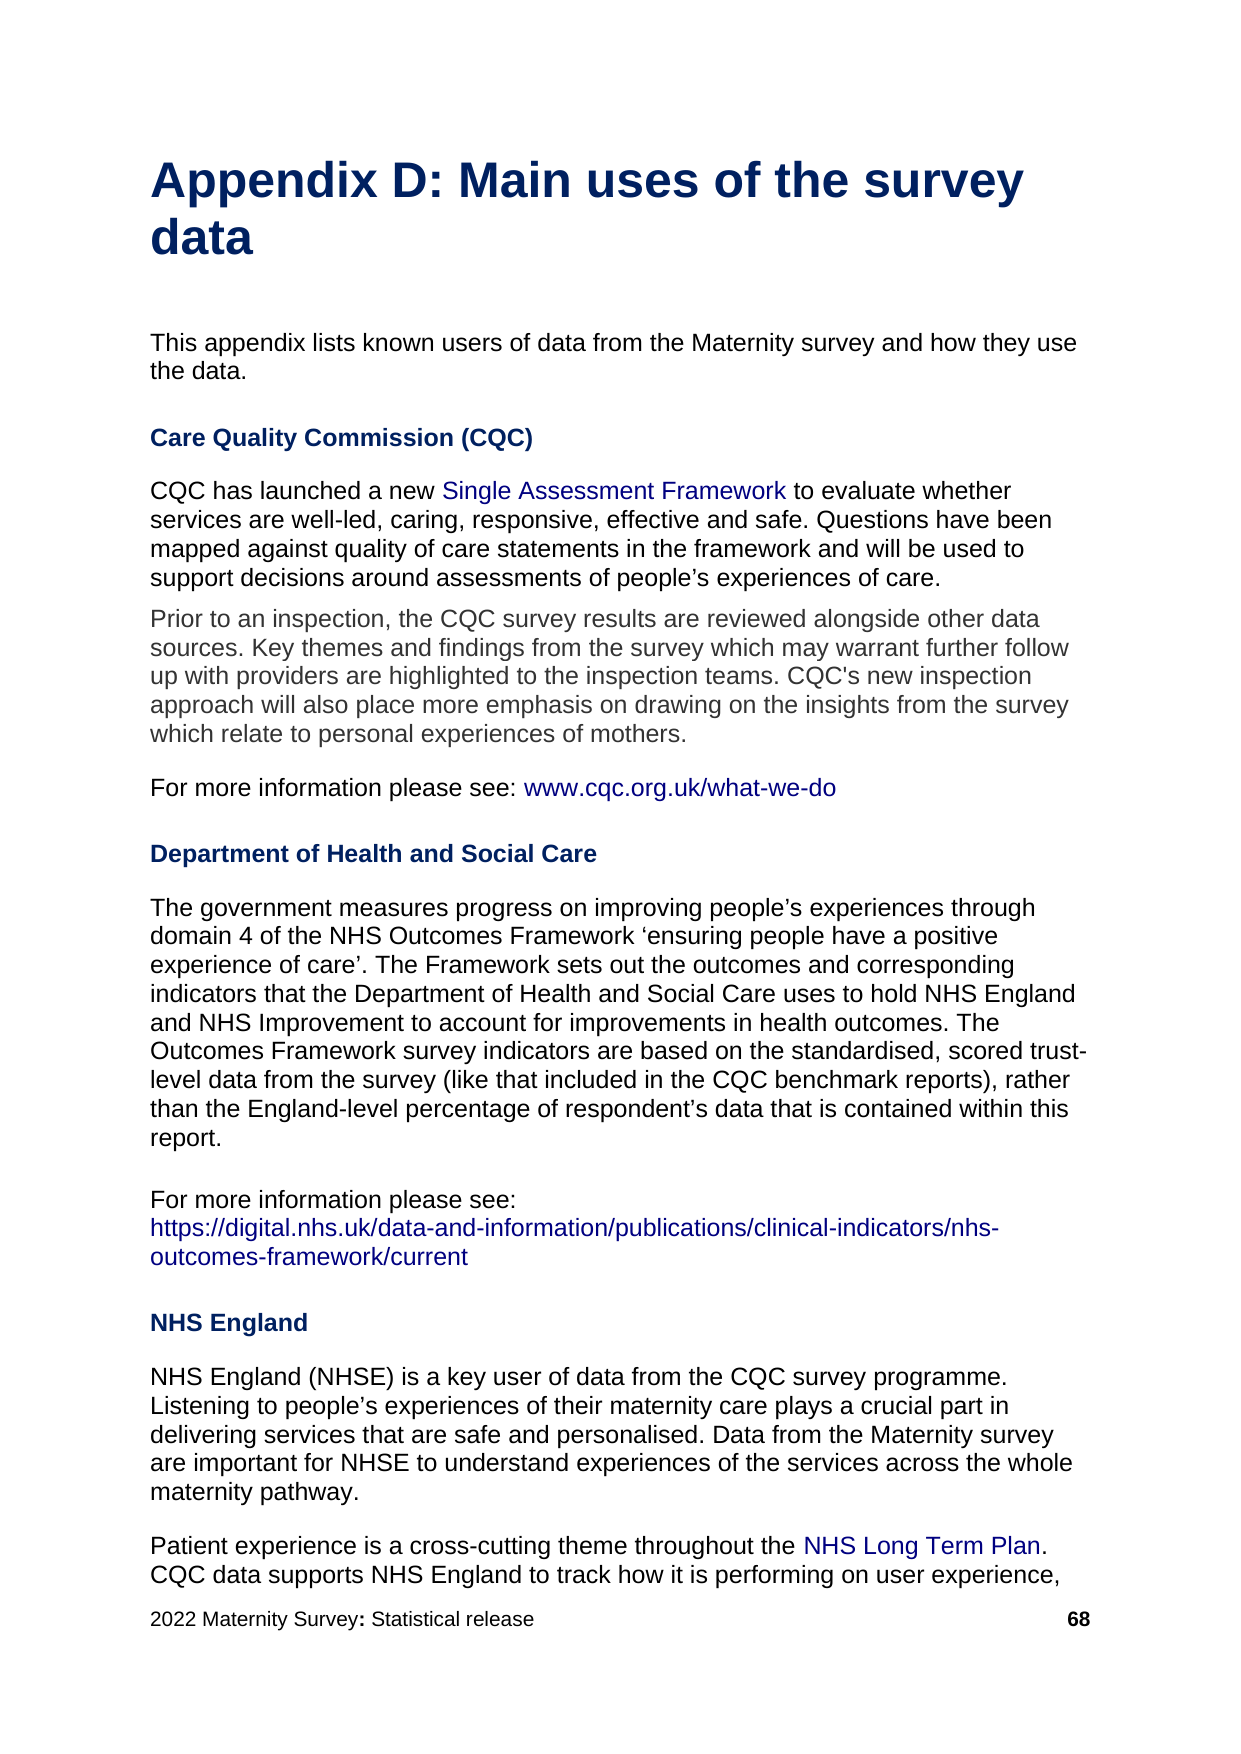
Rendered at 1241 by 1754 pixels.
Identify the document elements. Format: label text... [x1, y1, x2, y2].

subtitle Department of Health and Social Care [150, 839, 1090, 867]
text NHS England (NHSE) is a key user of data from the CQC survey programme. Listening to people’s experiences of their maternity care plays a crucial part in delivering services that are safe and personalised. Data from the Maternity survey are important for NHSE to understand experiences of the services across the whole maternity pathway. [150, 1362, 1090, 1506]
text The government measures progress on improving people’s experiences through domain 4 of the NHS Outcomes Framework ‘ensuring people have a positive experience of care’. The Framework sets out the outcomes and corresponding indicators that the Department of Health and Social Care uses to hold NHS England and NHS Improvement to account for improvements in health outcomes. The Outcomes Framework survey indicators are based on the standardised, scored trust-level data from the survey (like that included in the CQC benchmark reports), rather than the England-level percentage of respondent’s data that is contained within this report. [150, 892, 1090, 1151]
text Patient experience is a cross-cutting theme throughout the NHS Long Term Plan. CQC data supports NHS England to track how it is performing on user experience, [150, 1531, 1090, 1588]
text Prior to an inspection, the CQC survey results are reviewed alongside other data sources. Key themes and findings from the survey which may warrant further follow up with providers are highlighted to the inspection teams. CQC's new inspection approach will also place more emphasis on drawing on the insights from the survey which relate to personal experiences of mothers. [150, 604, 1090, 747]
text CQC has launched a new Single Assessment Framework to evaluate whether services are well-led, caring, responsive, effective and safe. Questions have been mapped against quality of care statements in the framework and will be used to support decisions around assessments of people’s experiences of care. [150, 476, 1090, 591]
text This appendix lists known users of data from the Maternity survey and how they use the data. [150, 327, 1090, 385]
subtitle NHS England [150, 1308, 1090, 1337]
text For more information please see: https://digital.nhs.uk/data-and-information/publications/clinical-indicators/nhs-outcomes-framework/current [150, 1184, 1090, 1271]
text For more information please see: www.cqc.org.uk/what-we-do [150, 772, 1090, 801]
subtitle Care Quality Commission (CQC) [150, 422, 1090, 451]
subtitle Appendix D: Main uses of the survey data [150, 150, 1090, 265]
